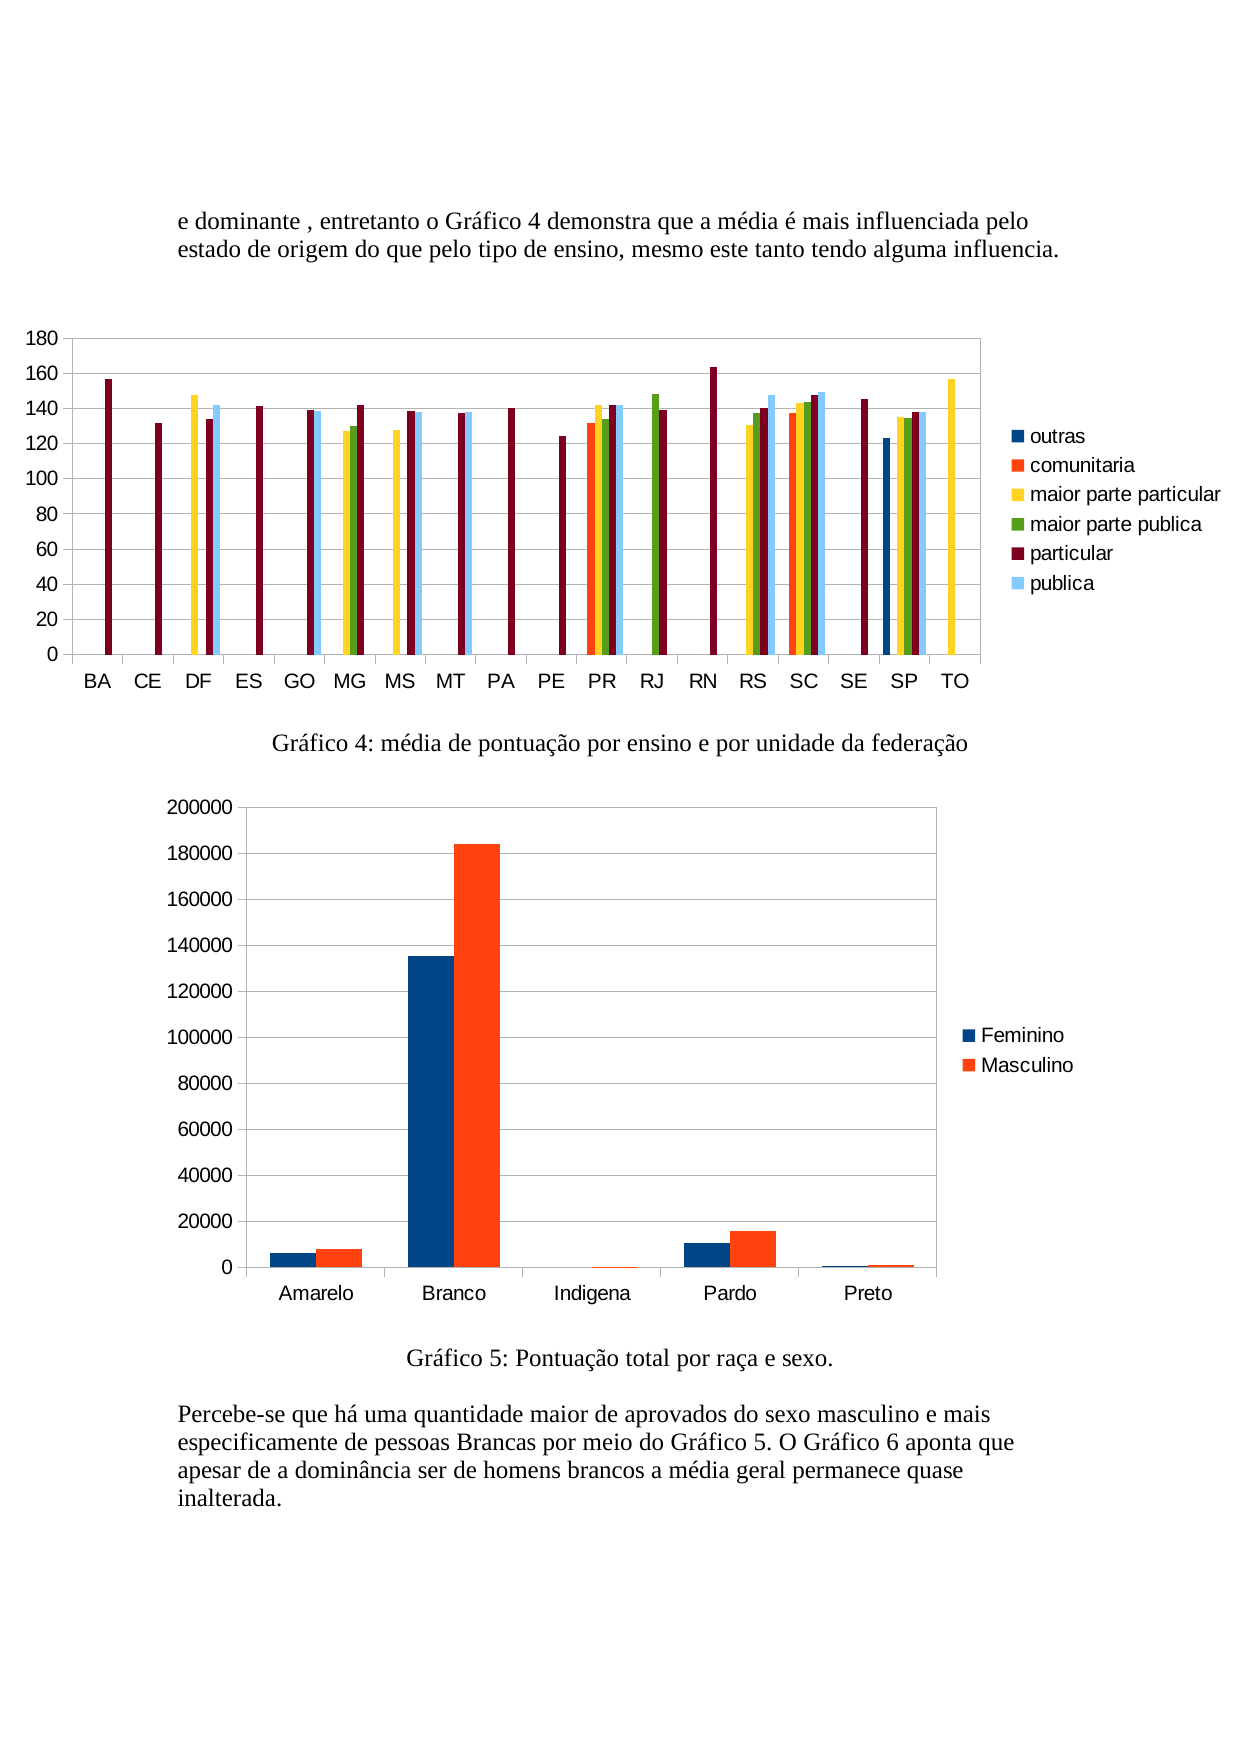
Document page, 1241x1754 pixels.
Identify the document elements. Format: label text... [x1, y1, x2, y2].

text Gráfico 5: Pontuação total por raça e sexo. [177, 1344, 1063, 1372]
text e dominante , entretanto o Gráfico 4 demonstra que a média é mais influenciada pelo estado de origem do que pelo tipo de ensino, mesmo este tanto tendo alguma influencia. [177, 207, 1063, 263]
text Percebe-se que há uma quantidade maior de aprovados do sexo masculino e mais especificamente de pessoas Brancas por meio do Gráfico 5. O Gráfico 6 aponta que apesar de a dominância ser de homens brancos a média geral permanece quase inalterada. [177, 1400, 1063, 1512]
text Gráfico 4: média de pontuação por ensino e por unidade da federação [177, 729, 1063, 757]
